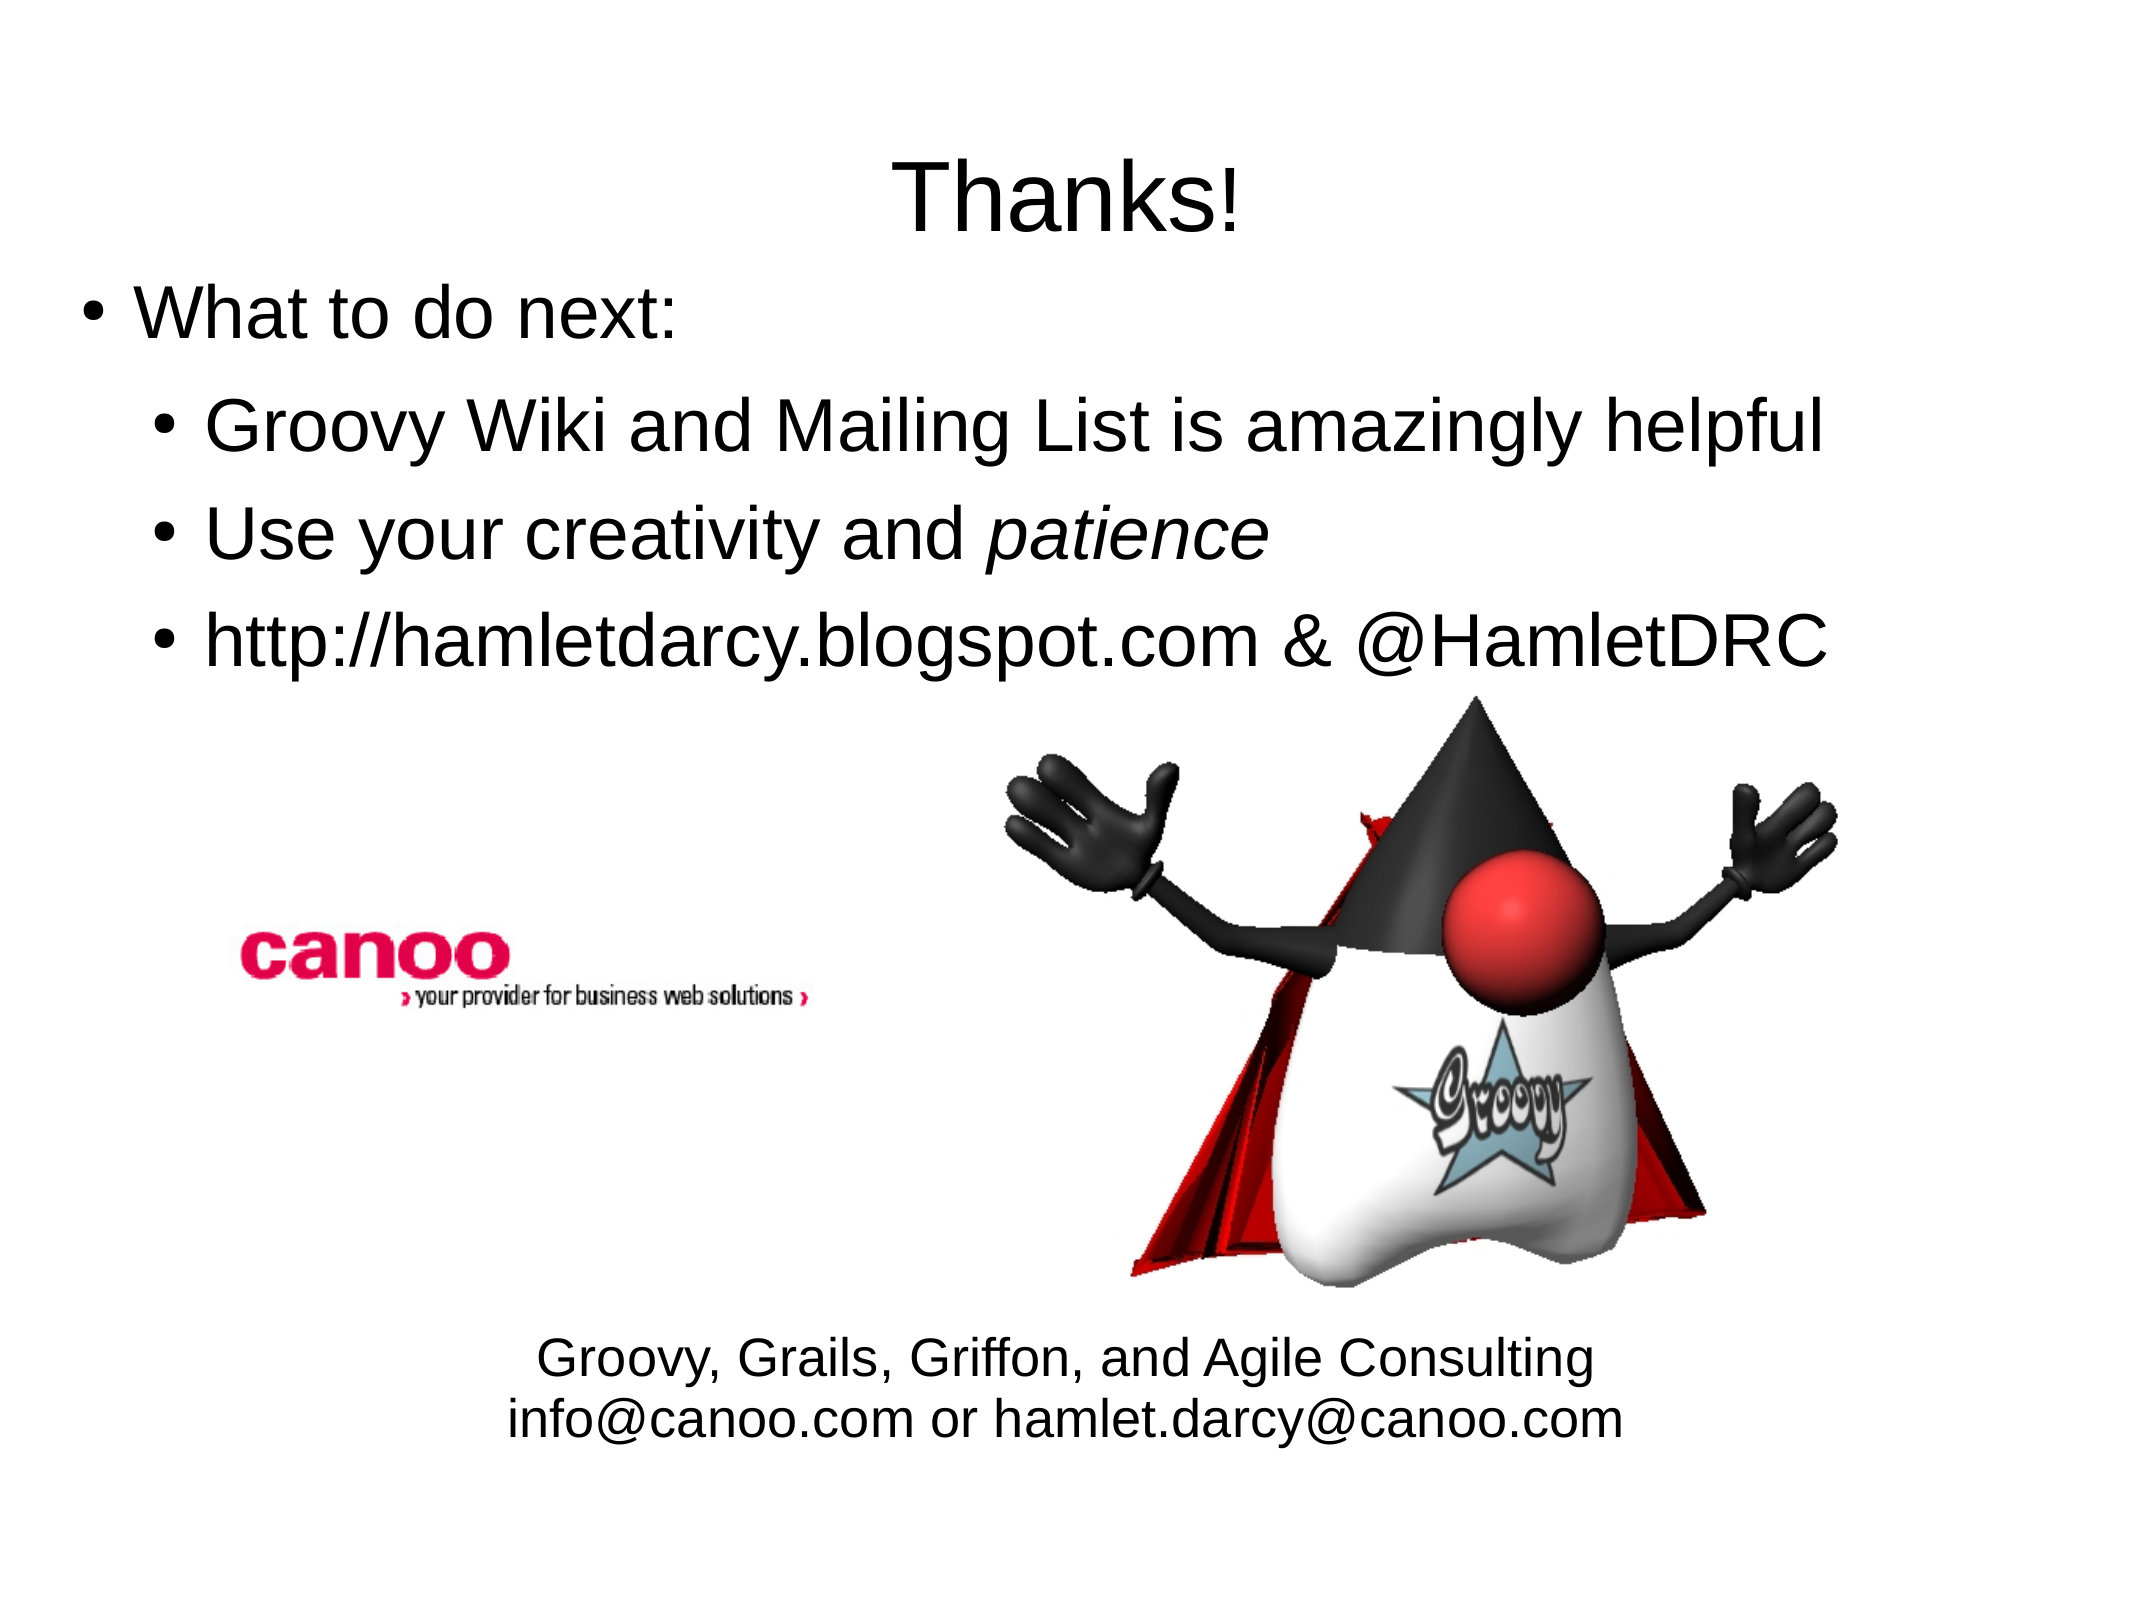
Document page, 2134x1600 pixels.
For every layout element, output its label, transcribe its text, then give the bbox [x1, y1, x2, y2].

picture [937, 844, 1938, 1388]
list What to do next: Groovy Wiki and Mailing List is amazingly helpful Use your creativity and patience http://hamletdarcy.blogspot.com & @HamletDRC [62, 270, 2075, 844]
text_box Groovy, Grails, Griffon, and Agile Consulting info@canoo.com or hamlet.darcy@canoo.com [376, 1239, 1758, 1538]
title Thanks! [106, 63, 2027, 270]
picture [225, 918, 830, 1013]
